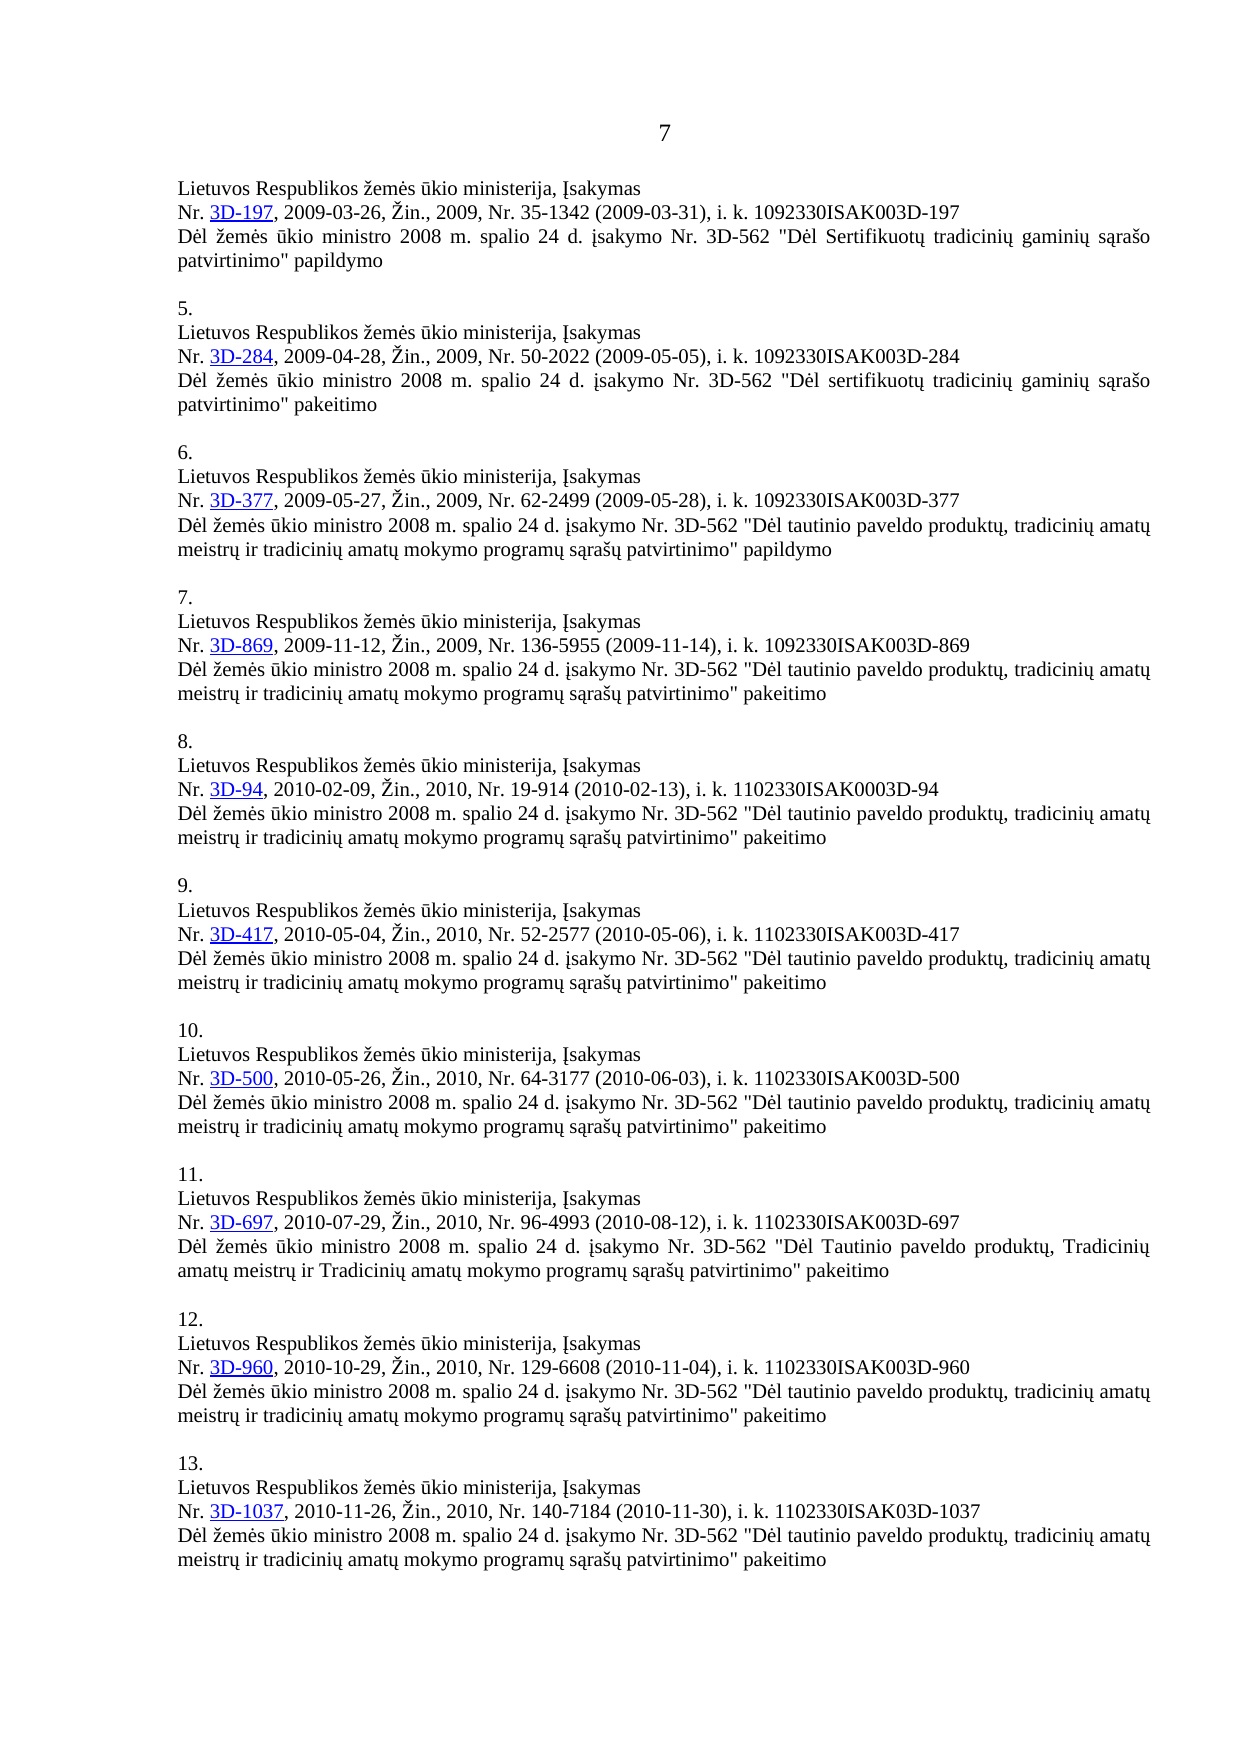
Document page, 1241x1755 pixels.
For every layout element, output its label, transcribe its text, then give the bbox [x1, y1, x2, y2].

text Lietuvos Respublikos žemės ūkio ministerija, Įsakymas [177, 1331, 1152, 1355]
text Lietuvos Respublikos žemės ūkio ministerija, Įsakymas [177, 1042, 1152, 1066]
text Nr. 3D-697, 2010-07-29, Žin., 2010, Nr. 96-4993 (2010-08-12), i. k. 1102330ISAK003D-697 [177, 1210, 1152, 1234]
text Lietuvos Respublikos žemės ūkio ministerija, Įsakymas [177, 897, 1152, 922]
text Lietuvos Respublikos žemės ūkio ministerija, Įsakymas [177, 464, 1152, 488]
text Nr. 3D-869, 2009-11-12, Žin., 2009, Nr. 136-5955 (2009-11-14), i. k. 1092330ISAK003D-869 [177, 633, 1152, 657]
text Dėl žemės ūkio ministro 2008 m. spalio 24 d. įsakymo Nr. 3D-562 "Dėl tautinio paveldo produktų, tradicinių amatų meistrų ir tradicinių amatų mokymo programų sąrašų patvirtinimo" pakeitimo [177, 1090, 1152, 1138]
text Nr. 3D-960, 2010-10-29, Žin., 2010, Nr. 129-6608 (2010-11-04), i. k. 1102330ISAK003D-960 [177, 1355, 1152, 1379]
text Nr. 3D-284, 2009-04-28, Žin., 2009, Nr. 50-2022 (2009-05-05), i. k. 1092330ISAK003D-284 [177, 344, 1152, 368]
text 8. [177, 729, 1152, 753]
text Dėl žemės ūkio ministro 2008 m. spalio 24 d. įsakymo Nr. 3D-562 "Dėl tautinio paveldo produktų, tradicinių amatų meistrų ir tradicinių amatų mokymo programų sąrašų patvirtinimo" pakeitimo [177, 657, 1152, 705]
text 6. [177, 440, 1152, 464]
text Nr. 3D-197, 2009-03-26, Žin., 2009, Nr. 35-1342 (2009-03-31), i. k. 1092330ISAK003D-197 [177, 200, 1152, 224]
text Dėl žemės ūkio ministro 2008 m. spalio 24 d. įsakymo Nr. 3D-562 "Dėl tautinio paveldo produktų, tradicinių amatų meistrų ir tradicinių amatų mokymo programų sąrašų patvirtinimo" papildymo [177, 512, 1152, 561]
text Lietuvos Respublikos žemės ūkio ministerija, Įsakymas [177, 609, 1152, 633]
text Dėl žemės ūkio ministro 2008 m. spalio 24 d. įsakymo Nr. 3D-562 "Dėl tautinio paveldo produktų, tradicinių amatų meistrų ir tradicinių amatų mokymo programų sąrašų patvirtinimo" pakeitimo [177, 946, 1152, 994]
text 10. [177, 1018, 1152, 1042]
text 12. [177, 1307, 1152, 1331]
text Nr. 3D-417, 2010-05-04, Žin., 2010, Nr. 52-2577 (2010-05-06), i. k. 1102330ISAK003D-417 [177, 922, 1152, 946]
text 7. [177, 585, 1152, 609]
text Dėl žemės ūkio ministro 2008 m. spalio 24 d. įsakymo Nr. 3D-562 "Dėl tautinio paveldo produktų, tradicinių amatų meistrų ir tradicinių amatų mokymo programų sąrašų patvirtinimo" pakeitimo [177, 801, 1152, 849]
text 11. [177, 1162, 1152, 1186]
text Dėl žemės ūkio ministro 2008 m. spalio 24 d. įsakymo Nr. 3D-562 "Dėl Tautinio paveldo produktų, Tradicinių amatų meistrų ir Tradicinių amatų mokymo programų sąrašų patvirtinimo" pakeitimo [177, 1234, 1152, 1282]
text Dėl žemės ūkio ministro 2008 m. spalio 24 d. įsakymo Nr. 3D-562 "Dėl Sertifikuotų tradicinių gaminių sąrašo patvirtinimo" papildymo [177, 224, 1152, 272]
text Dėl žemės ūkio ministro 2008 m. spalio 24 d. įsakymo Nr. 3D-562 "Dėl sertifikuotų tradicinių gaminių sąrašo patvirtinimo" pakeitimo [177, 368, 1152, 416]
text 13. [177, 1451, 1152, 1475]
text Lietuvos Respublikos žemės ūkio ministerija, Įsakymas [177, 753, 1152, 777]
text Lietuvos Respublikos žemės ūkio ministerija, Įsakymas [177, 1186, 1152, 1210]
text Dėl žemės ūkio ministro 2008 m. spalio 24 d. įsakymo Nr. 3D-562 "Dėl tautinio paveldo produktų, tradicinių amatų meistrų ir tradicinių amatų mokymo programų sąrašų patvirtinimo" pakeitimo [177, 1379, 1152, 1427]
text Lietuvos Respublikos žemės ūkio ministerija, Įsakymas [177, 320, 1152, 344]
text Nr. 3D-94, 2010-02-09, Žin., 2010, Nr. 19-914 (2010-02-13), i. k. 1102330ISAK0003D-94 [177, 777, 1152, 801]
text Nr. 3D-377, 2009-05-27, Žin., 2009, Nr. 62-2499 (2009-05-28), i. k. 1092330ISAK003D-377 [177, 488, 1152, 512]
text Nr. 3D-1037, 2010-11-26, Žin., 2010, Nr. 140-7184 (2010-11-30), i. k. 1102330ISAK03D-1037 [177, 1499, 1152, 1523]
text 9. [177, 873, 1152, 897]
text Dėl žemės ūkio ministro 2008 m. spalio 24 d. įsakymo Nr. 3D-562 "Dėl tautinio paveldo produktų, tradicinių amatų meistrų ir tradicinių amatų mokymo programų sąrašų patvirtinimo" pakeitimo [177, 1523, 1152, 1571]
text Nr. 3D-500, 2010-05-26, Žin., 2010, Nr. 64-3177 (2010-06-03), i. k. 1102330ISAK003D-500 [177, 1066, 1152, 1090]
text Lietuvos Respublikos žemės ūkio ministerija, Įsakymas [177, 1475, 1152, 1499]
text 5. [177, 296, 1152, 320]
text Lietuvos Respublikos žemės ūkio ministerija, Įsakymas [177, 176, 1152, 200]
